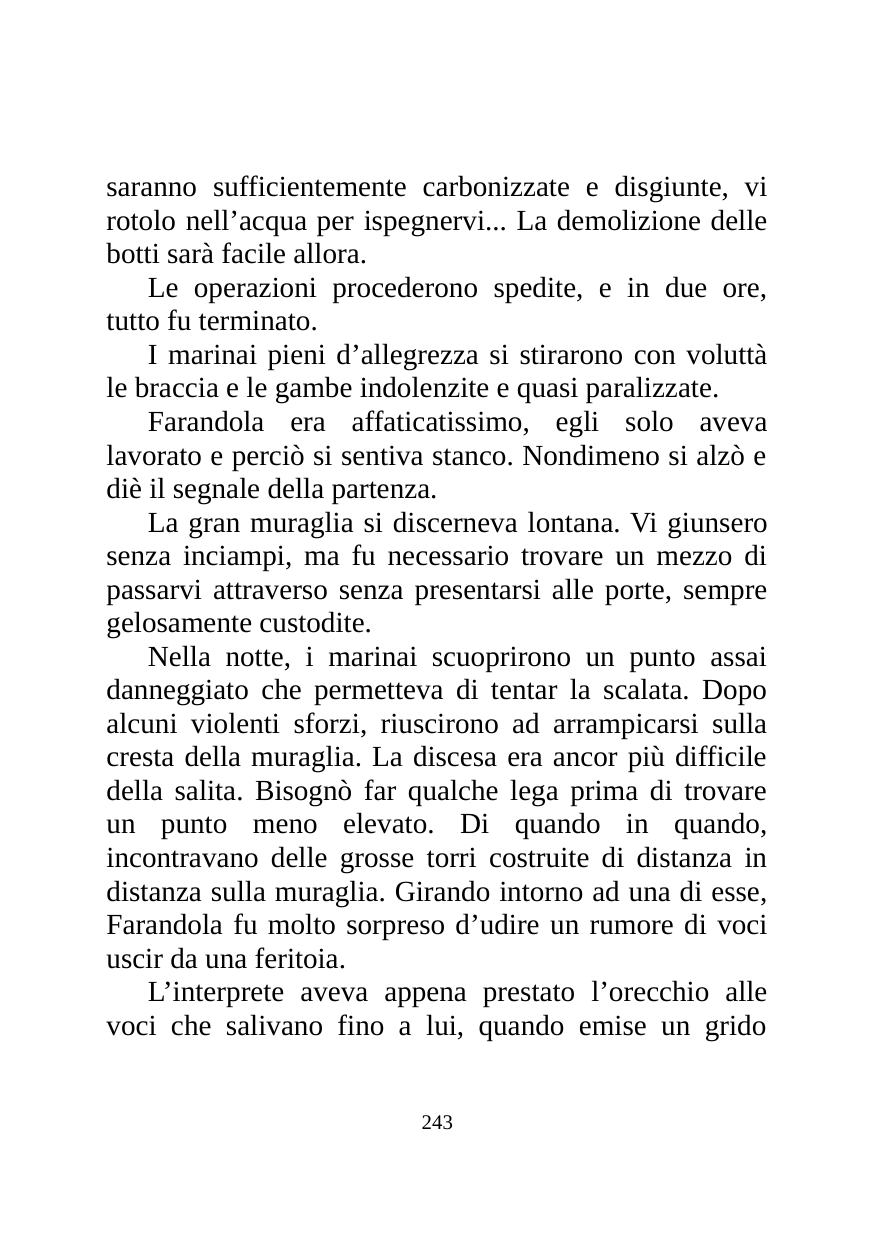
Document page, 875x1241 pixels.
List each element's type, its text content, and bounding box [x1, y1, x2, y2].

text Le operazioni procederono spedite, e in due ore, tutto fu terminato. [106, 270, 768, 337]
text La gran muraglia si discerneva lontana. Vi giunsero senza inciampi, ma fu necessario trovare un mezzo di passarvi attraverso senza presentarsi alle porte, sempre gelosamente custodite. [106, 505, 768, 639]
text Nella notte, i marinai scuoprirono un punto assai danneggiato che permetteva di tentar la scalata. Dopo alcuni violenti sforzi, riuscirono ad arrampicarsi sulla cresta della muraglia. La discesa era ancor più difficile della salita. Bisognò far qualche lega prima di trovare un punto meno elevato. Di quando in quando, incontravano delle grosse torri costruite di distanza in distanza sulla muraglia. Girando intorno ad una di esse, Farandola fu molto sorpreso d’udire un rumore di voci uscir da una feritoia. [106, 639, 768, 974]
text saranno sufficientemente carbonizzate e disgiunte, vi rotolo nell’acqua per ispegnervi... La demolizione delle botti sarà facile allora. [106, 169, 768, 270]
text Farandola era affaticatissimo, egli solo aveva lavorato e perciò si sentiva stanco. Nondimeno si alzò e diè il segnale della partenza. [106, 404, 768, 505]
text L’interprete aveva appena prestato l’orecchio alle voci che salivano fino a lui, quando emise un grido [106, 974, 768, 1041]
text I marinai pieni d’allegrezza si stirarono con voluttà le braccia e le gambe indolenzite e quasi paralizzate. [106, 337, 768, 404]
